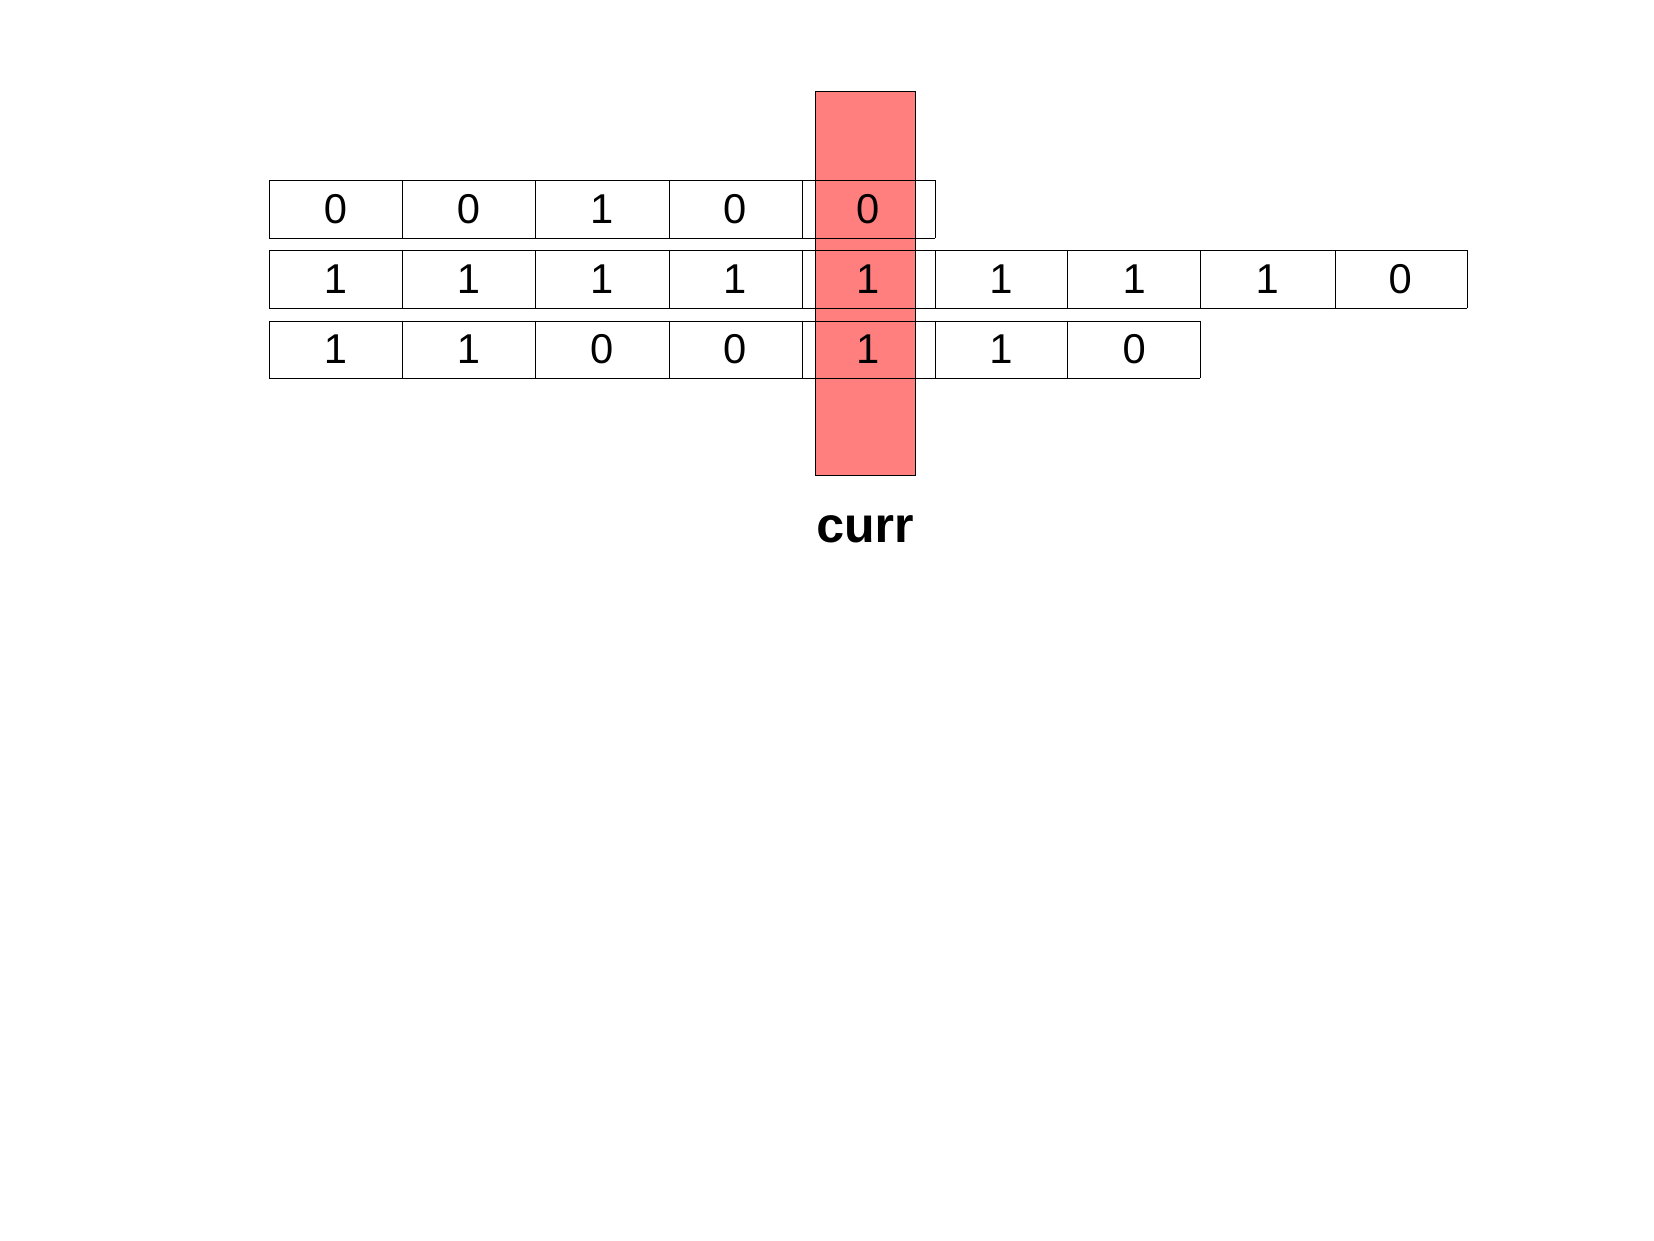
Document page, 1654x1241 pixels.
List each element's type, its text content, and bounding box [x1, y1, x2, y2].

text_box curr [791, 490, 939, 570]
chart [268, 180, 1470, 557]
text_box [815, 91, 916, 180]
